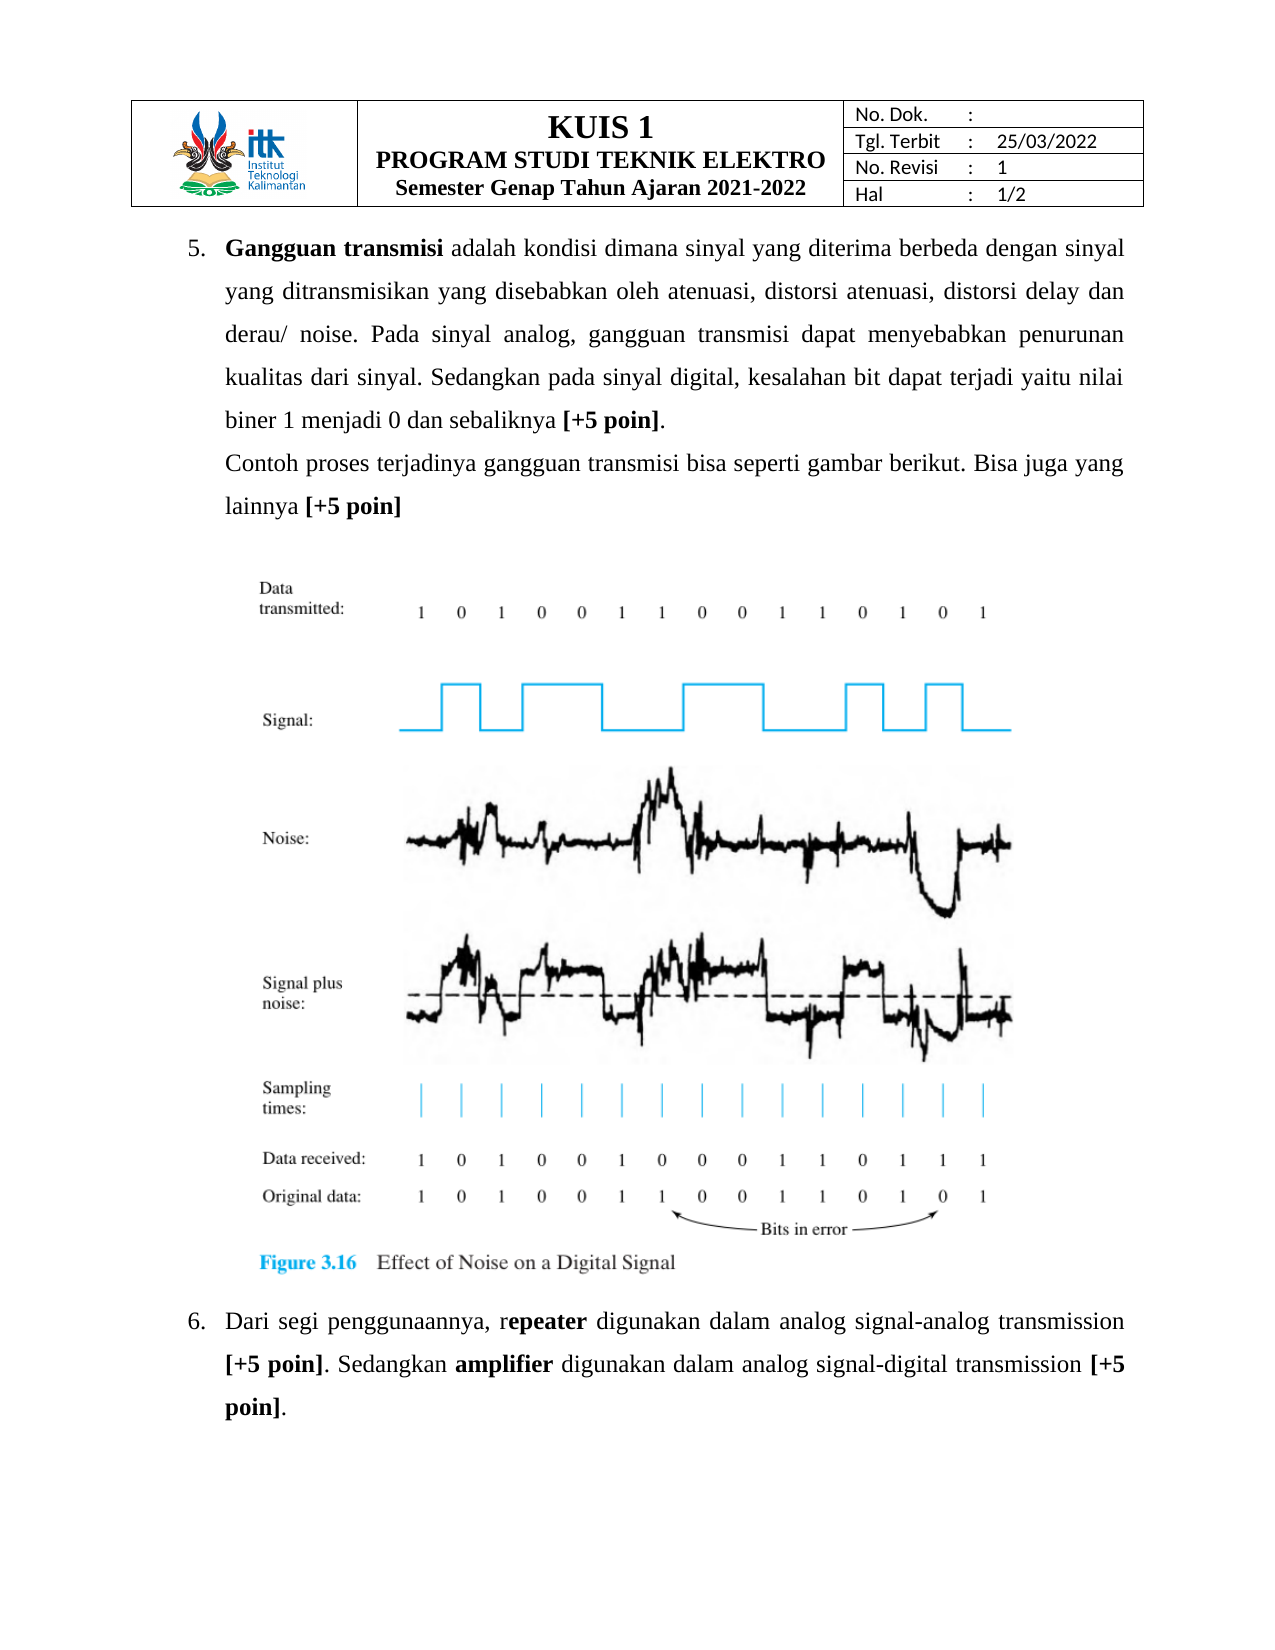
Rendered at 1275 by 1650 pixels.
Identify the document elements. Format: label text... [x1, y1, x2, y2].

list Gangguan transmisi adalah kondisi dimana sinyal yang diterima berbeda dengan sinyal yang ditransmisikan yang disebabkan oleh atenuasi, distorsi atenuasi, distorsi delay dan derau/ noise. Pada sinyal analog, gangguan transmisi dapat menyebabkan penurunan kualitas dari sinyal. Sedangkan pada sinyal digital, kesalahan bit dapat terjadi yaitu nilai biner 1 menjadi 0 dan sebaliknya [+5 poin]. [187, 233, 1125, 434]
picture [250, 573, 1026, 1278]
list Dari segi penggunaannya, repeater digunakan dalam analog signal-analog transmission [+5 poin]. Sedangkan amplifier digunakan dalam analog signal-digital transmission [+5 poin]. [187, 1278, 1125, 1421]
picture [170, 109, 308, 199]
list Contoh proses terjadinya gangguan transmisi bisa seperti gambar berikut. Bisa juga yang lainnya [+5 poin] [187, 448, 1125, 520]
